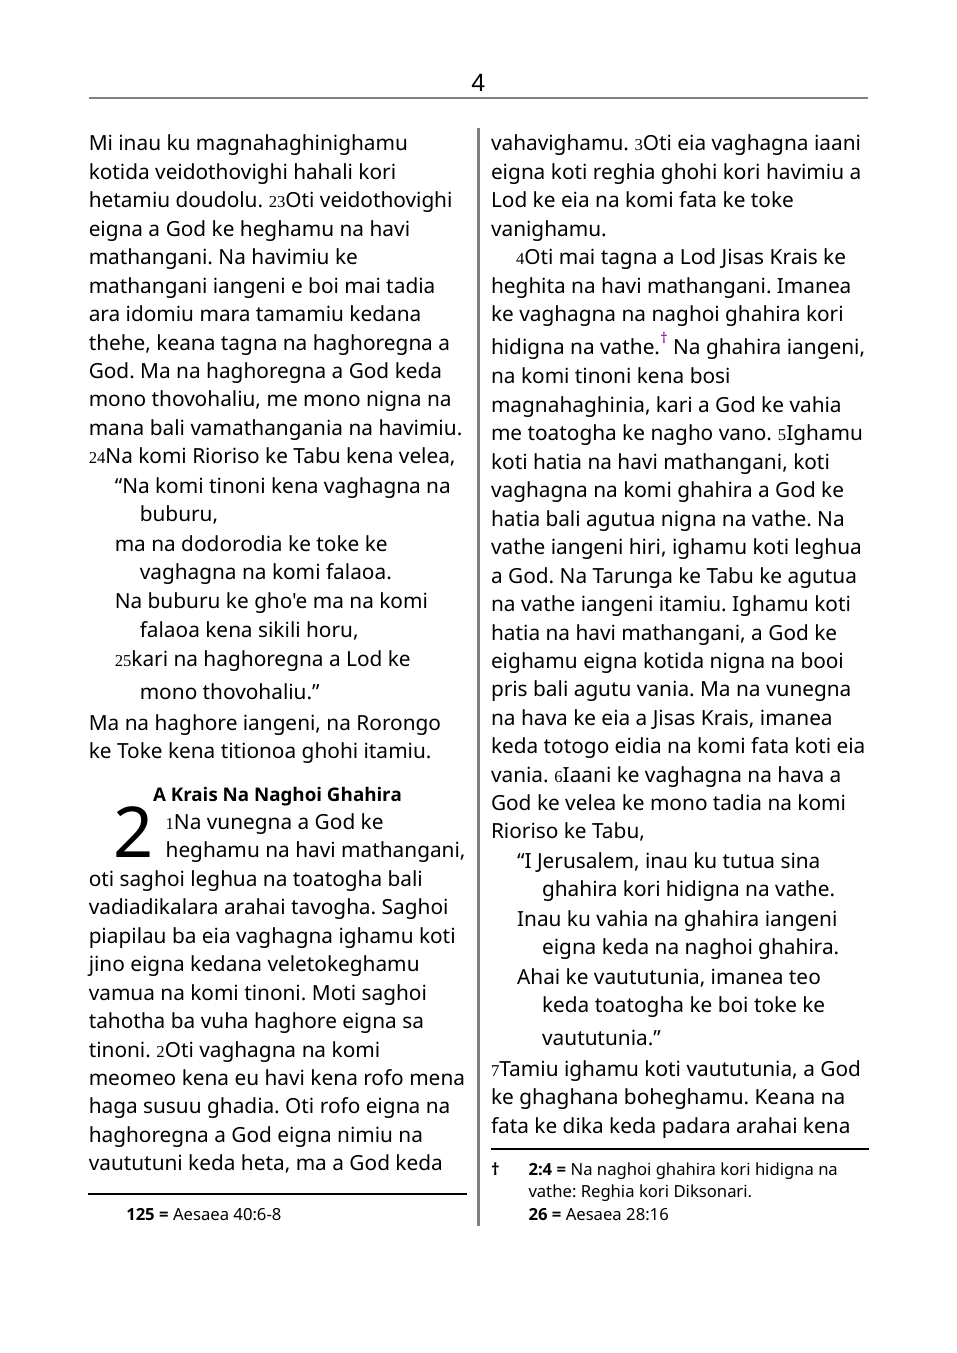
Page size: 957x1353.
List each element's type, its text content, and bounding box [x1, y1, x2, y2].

text Inau ku vahia na ghahira iangeni eigna keda na naghoi ghahira. [517, 903, 867, 961]
text 4Oti mai tagna a Lod Jisas Krais ke heghita na havi mathangani. Imanea ke vaghagna na naghoi ghahira kori hidigna na vathe. Na ghahira iangeni, na komi tinoni kena bosi magnahaghinia, kari a God ke vahia me toatogha ke nagho vano. 5Ighamu koti hatia na havi mathangani, koti vaghagna na komi ghahira a God ke hatia bali agutua nigna na vathe. Na vathe iangeni hiri, ighamu koti leghua a God. Na Tarunga ke Tabu ke agutua na vathe iangeni itamiu. Ighamu koti hatia na havi mathangani, a God ke eighamu eigna kotida nigna na booi pris bali agutu vania. Ma na vunegna na hava ke eia a Jisas Krais, imanea keda totogo eidia na komi fata koti eia vania. 6Iaani ke vaghagna na hava a God ke velea ke mono tadia na komi Rioriso ke Tabu, [491, 242, 868, 845]
text “Na komi tinoni kena vaghagna na buburu, [115, 471, 465, 528]
text 7Tamiu ighamu koti vaututunia, a God ke ghaghana boheghamu. Keana na fata ke dika keda padara arahai kena [491, 1054, 868, 1139]
text “I Jerusalem, inau ku tutua sina ghahira kori hidigna na vathe. [517, 846, 867, 903]
text 2:4 = Na naghoi ghahira kori hidigna na vathe: Reghia kori Diksonari. [491, 1157, 868, 1202]
text Mi inau ku magnahaghinighamu kotida veidothovighi hahali kori hetamiu doudolu. 23Oti veidothovighi eigna a God ke heghamu na havi mathangani. Na havimiu ke mathangani iangeni e boi mai tadia ara idomiu mara tamamiu kedana thehe, keana tagna na haghoregna a God. Ma na haghoregna a God keda mono thovohaliu, me mono nigna na mana bali vamathangania na havimiu. 24Na komi Rioriso ke Tabu kena velea, [88, 128, 466, 470]
text Ahai ke vaututunia, imanea teo keda toatogha ke boi toke ke vaututunia.” [517, 961, 867, 1053]
text ma na dodorodia ke toke ke vaghagna na komi falaoa. [115, 528, 465, 586]
text A Krais Na Naghoi Ghahira [88, 782, 466, 807]
text 21Na vunegna a God ke heghamu na havi mathangani, oti saghoi leghua na toatogha bali vadiadikalara arahai tavogha. Saghoi piapilau ba eia vaghagna ighamu koti jino eigna kedana veletokeghamu vamua na komi tinoni. Moti saghoi tahotha ba vuha haghore eigna sa tinoni. 2Oti vaghagna na komi meomeo kena eu havi kena rofo mena haga susuu ghadia. Oti rofo eigna na haghoregna a God eigna nimiu na vaututuni keda heta, ma a God keda [88, 807, 466, 1177]
text Na buburu ke gho'e ma na komi falaoa kena sikili horu, [115, 586, 465, 643]
text 26 = Aesaea 28:16 [491, 1202, 868, 1225]
text Ma na haghore iangeni, na Rorongo ke Toke kena titionoa ghohi itamiu. [88, 708, 466, 765]
text 25kari na haghoregna a Lod ke mono thovohaliu.” [115, 643, 465, 707]
text 125 = Aesaea 40:6-8 [88, 1202, 466, 1225]
text vahavighamu. 3Oti eia vaghagna iaani eigna koti reghia ghohi kori havimiu a Lod ke eia na komi fata ke toke vanighamu. [491, 128, 868, 242]
